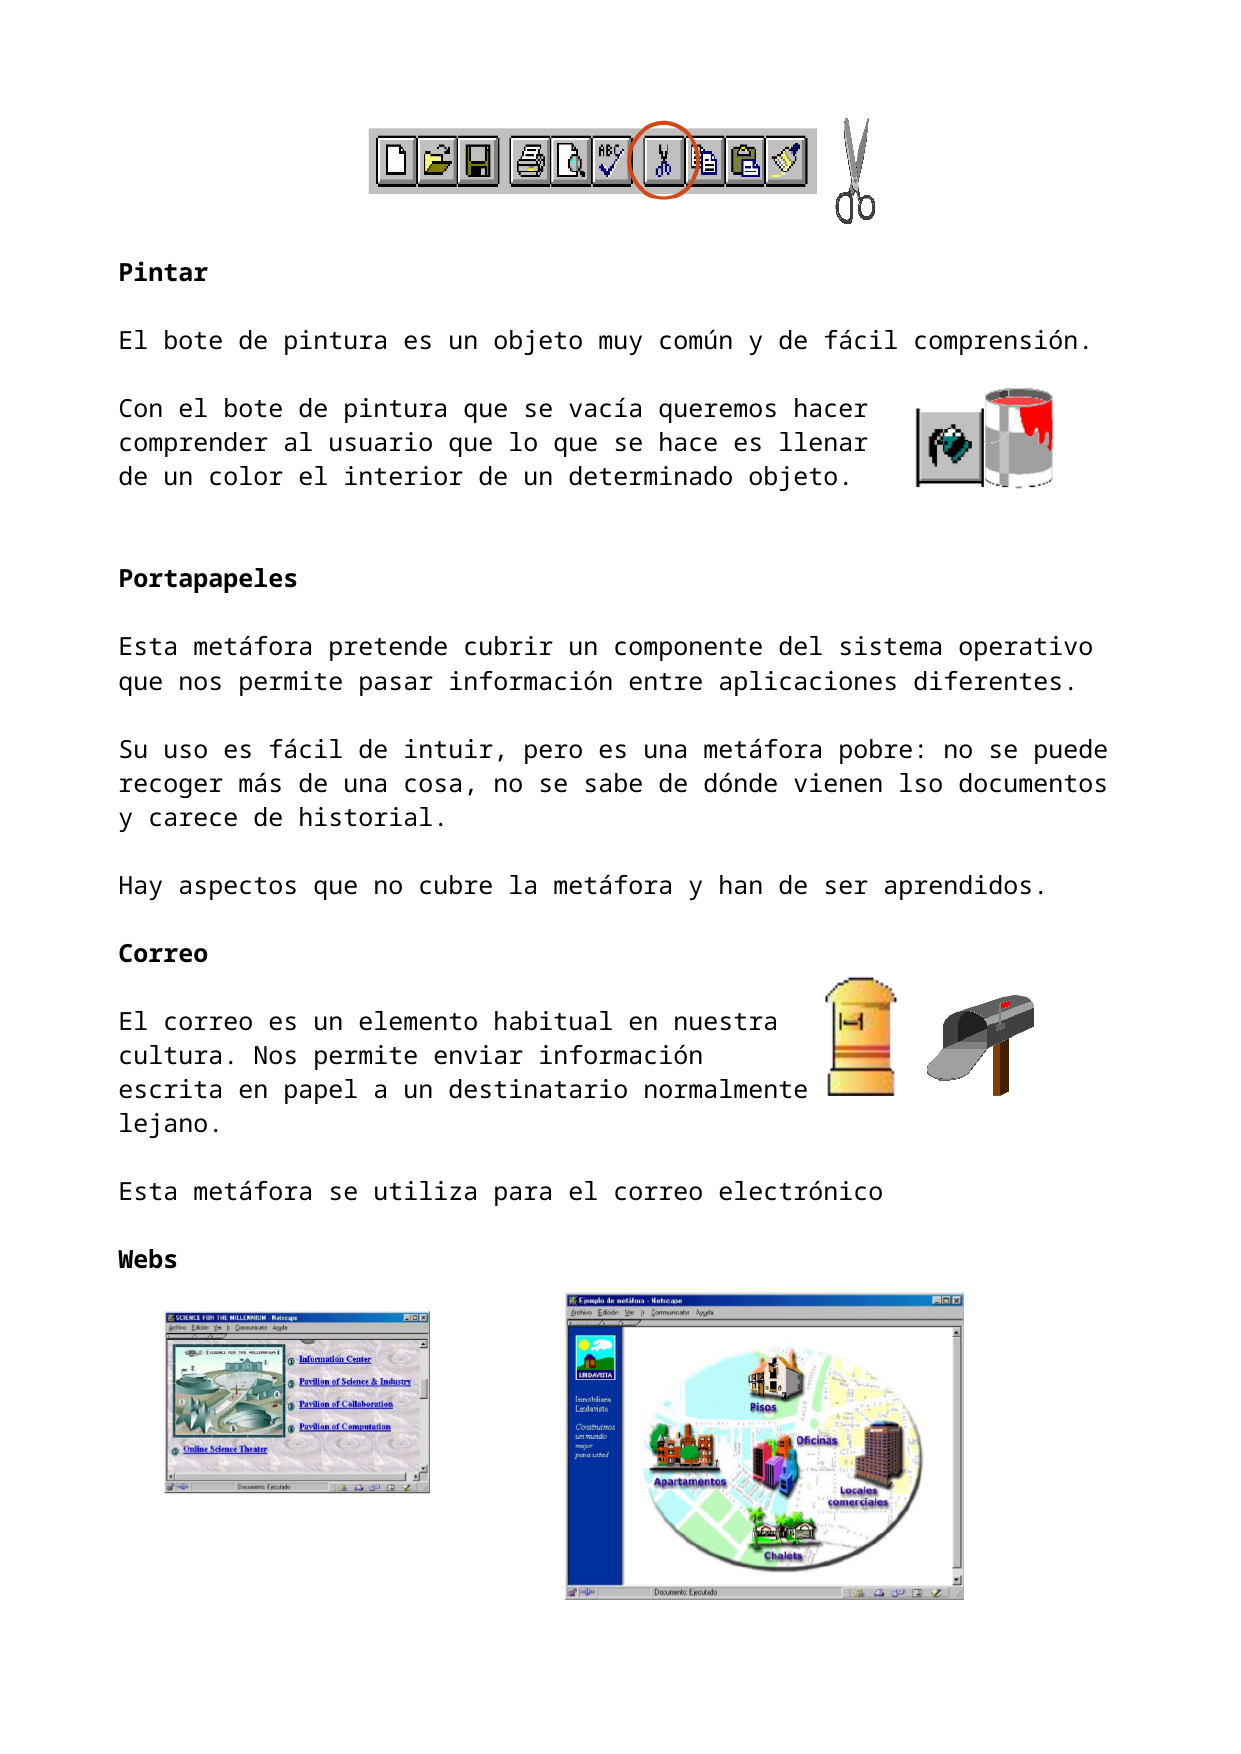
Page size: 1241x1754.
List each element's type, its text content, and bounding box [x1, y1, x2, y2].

picture [359, 118, 881, 225]
text Con el bote de pintura que se vacía queremos hacer comprender al usuario que lo que se hace es llenar de un color el interior de un determinado objeto. [118, 391, 907, 493]
text Webs [118, 1242, 1122, 1276]
text Su uso es fácil de intuir, pero es una metáfora pobre: no se puede recoger más de una cosa, no se sabe de dónde vienen lso documentos y carece de historial. [118, 731, 1122, 833]
text [1061, 391, 1122, 493]
text El bote de pintura es un objeto muy común y de fácil comprensión. [118, 322, 1122, 357]
text Correo [118, 936, 1122, 970]
text Pintar [118, 254, 1122, 288]
picture [907, 370, 1061, 498]
text El correo es un elemento habitual en nuestra cultura. Nos permite enviar información escrita en papel a un destinatario normalmente lejano. [118, 1004, 1122, 1140]
text Portapapeles [118, 561, 1122, 595]
picture [563, 1291, 964, 1600]
text Esta metáfora pretende cubrir un componente del sistema operativo que nos permite pasar información entre aplicaciones diferentes. [118, 629, 1122, 697]
text Esta metáfora se utiliza para el correo electrónico [118, 1174, 1122, 1208]
picture [817, 970, 1037, 1103]
text Hay aspectos que no cubre la metáfora y han de ser aprendidos. [118, 867, 1122, 902]
picture [163, 1310, 430, 1494]
